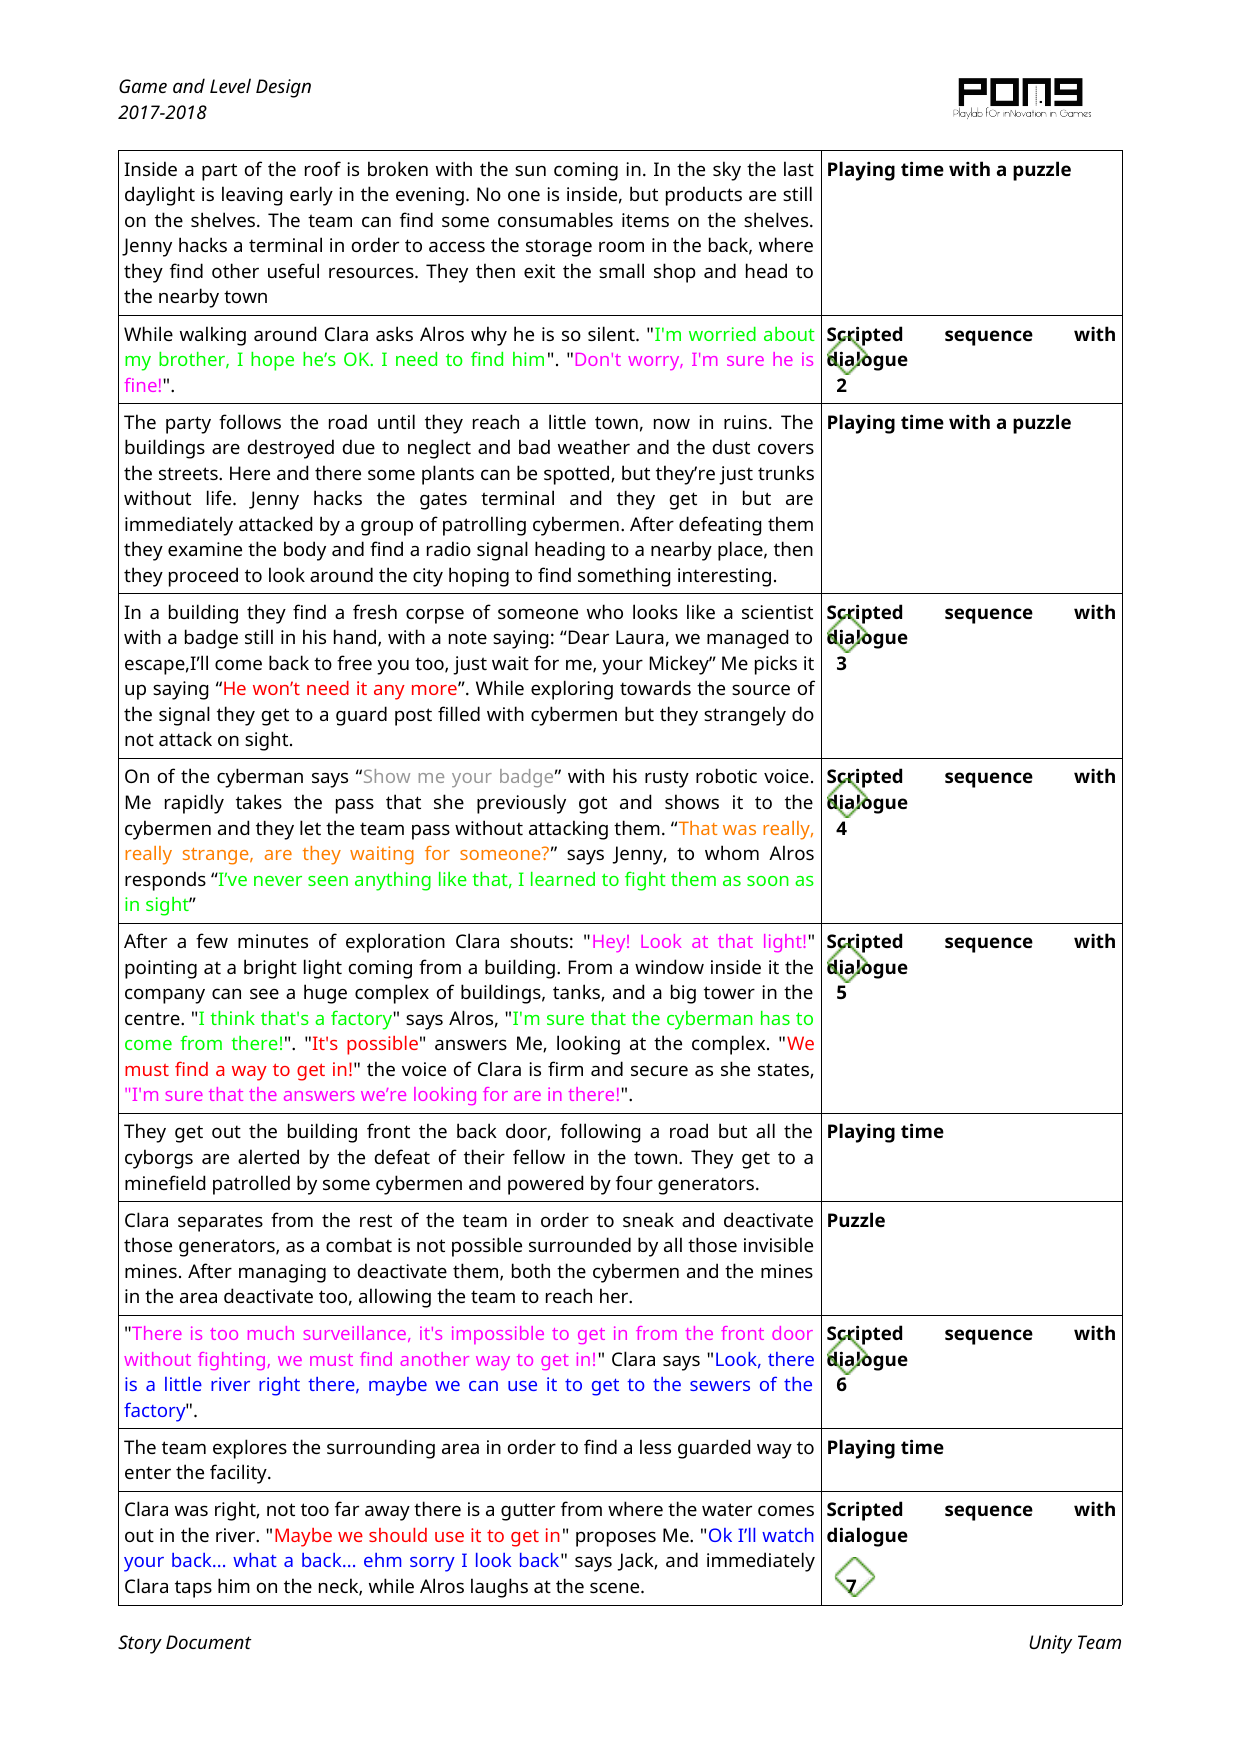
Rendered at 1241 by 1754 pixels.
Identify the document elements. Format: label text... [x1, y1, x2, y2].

table_cell Playing time [822, 1114, 1122, 1201]
table_cell Scripted sequence with dialogue 3 [822, 594, 1122, 758]
table_cell "There is too much surveillance, it's impossible to get in from the front door without fighting, we must find another way to get in!" Clara says "Look, there is a little river right there, maybe we can use it to get to the sewers of the factory". [119, 1316, 821, 1428]
table_cell They get out the building front the back door, following a road but all the cyborgs are alerted by the defeat of their fellow in the town. They get to a minefield patrolled by some cybermen and powered by four generators. [119, 1114, 821, 1201]
picture [827, 778, 868, 818]
table_cell The team explores the surrounding area in order to find a less guarded way to enter the facility. [119, 1429, 821, 1491]
table_cell Clara separates from the rest of the team in order to sneak and deactivate those generators, as a combat is not possible surrounded by all those invisible mines. After managing to deactivate them, both the cybermen and the mines in the area deactivate too, allowing the team to reach her. [119, 1202, 821, 1315]
table_cell Playing time with a puzzle [822, 151, 1122, 315]
picture [827, 336, 868, 375]
picture [827, 614, 868, 653]
picture [923, 73, 1122, 124]
table_cell Puzzle [822, 1202, 1122, 1315]
table_cell Scripted sequence with dialogue 4 [822, 759, 1122, 923]
table_cell After a few minutes of exploration Clara shouts: "Hey! Look at that light!" pointing at a bright light coming from a building. From a window inside it the company can see a huge complex of buildings, tanks, and a big tower in the centre. "I think that's a factory" says Alros, "I'm sure that the cyberman has to come from there!". "It's possible" answers Me, looking at the complex. "We must find a way to get in!" the voice of Clara is firm and secure as she states, "I'm sure that the answers we’re looking for are in there!". [119, 924, 821, 1113]
table_cell Scripted sequence with dialogue 2 [822, 316, 1122, 403]
table_cell Scripted sequence with dialogue 5 [822, 924, 1122, 1113]
picture [834, 1557, 876, 1597]
table_cell Scripted sequence with dialogue 7 [822, 1492, 1122, 1604]
table_cell In a building they find a fresh corpse of someone who looks like a scientist with a badge still in his hand, with a note saying: “Dear Laura, we managed to escape,I’ll come back to free you too, just wait for me, your Mickey” Me picks it up saying “He won’t need it any more”. While exploring towards the source of the signal they get to a guard post filled with cybermen but they strangely do not attack on sight. [119, 594, 821, 758]
picture [827, 943, 868, 983]
picture [827, 1335, 868, 1375]
table_cell On of the cyberman says “Show me your badge” with his rusty robotic voice. Me rapidly takes the pass that she previously got and shows it to the cybermen and they let the team pass without attacking them. “That was really, really strange, are they waiting for someone?” says Jenny, to whom Alros responds “I’ve never seen anything like that, I learned to fight them as soon as in sight” [119, 759, 821, 923]
table_cell Playing time with a puzzle [822, 404, 1122, 593]
table_cell Playing time [822, 1429, 1122, 1491]
table_cell Scripted sequence with dialogue 6 [822, 1316, 1122, 1428]
table_cell While walking around Clara asks Alros why he is so silent. "I'm worried about my brother, I hope he’s OK. I need to find him". "Don't worry, I'm sure he is fine!". [119, 316, 821, 403]
table_cell The party follows the road until they reach a little town, now in ruins. The buildings are destroyed due to neglect and bad weather and the dust covers the streets. Here and there some plants can be spotted, but they’re just trunks without life. Jenny hacks the gates terminal and they get in but are immediately attacked by a group of patrolling cybermen. After defeating them they examine the body and find a radio signal heading to a nearby place, then they proceed to look around the city hoping to find something interesting. [119, 404, 821, 593]
table_cell Inside a part of the roof is broken with the sun coming in. In the sky the last daylight is leaving early in the evening. No one is inside, but products are still on the shelves. The team can find some consumables items on the shelves. Jenny hacks a terminal in order to access the storage room in the back, where they find other useful resources. They then exit the small shop and head to the nearby town [119, 151, 821, 315]
table_cell Clara was right, not too far away there is a gutter from where the water comes out in the river. "Maybe we should use it to get in" proposes Me. "Ok I’ll watch your back… what a back… ehm sorry I look back" says Jack, and immediately Clara taps him on the neck, while Alros laughs at the scene. [119, 1492, 821, 1604]
